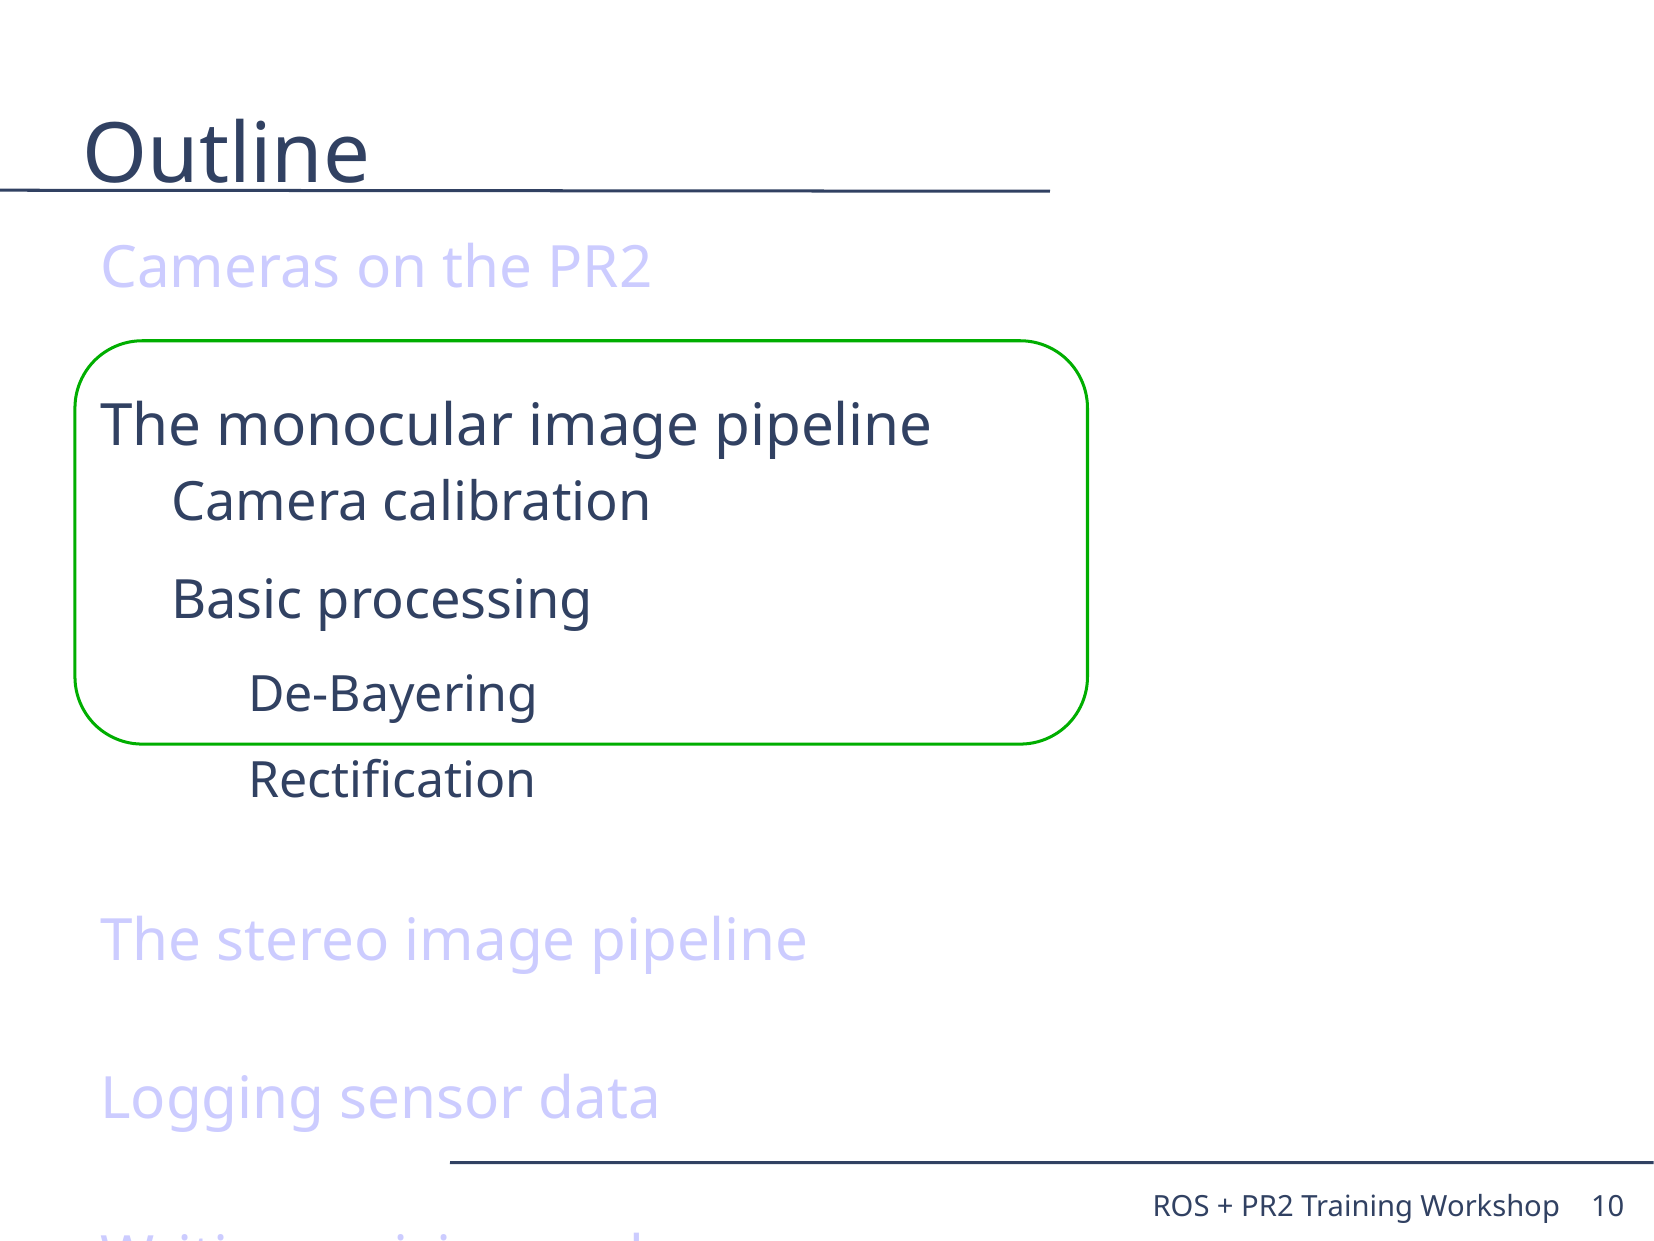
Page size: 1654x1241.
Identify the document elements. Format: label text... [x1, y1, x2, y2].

list Cameras on the PR2 The monocular image pipeline Camera calibration Basic processing De-Bayering Rectification The stereo image pipeline Logging sensor data Writing a vision node [82, 343, 1085, 742]
title Outline [82, 82, 1571, 218]
list Cameras on the PR2 The monocular image pipeline Camera calibration Basic processing De-Bayering Rectification The stereo image pipeline Logging sensor data Writing a vision node [82, 225, 1571, 1163]
